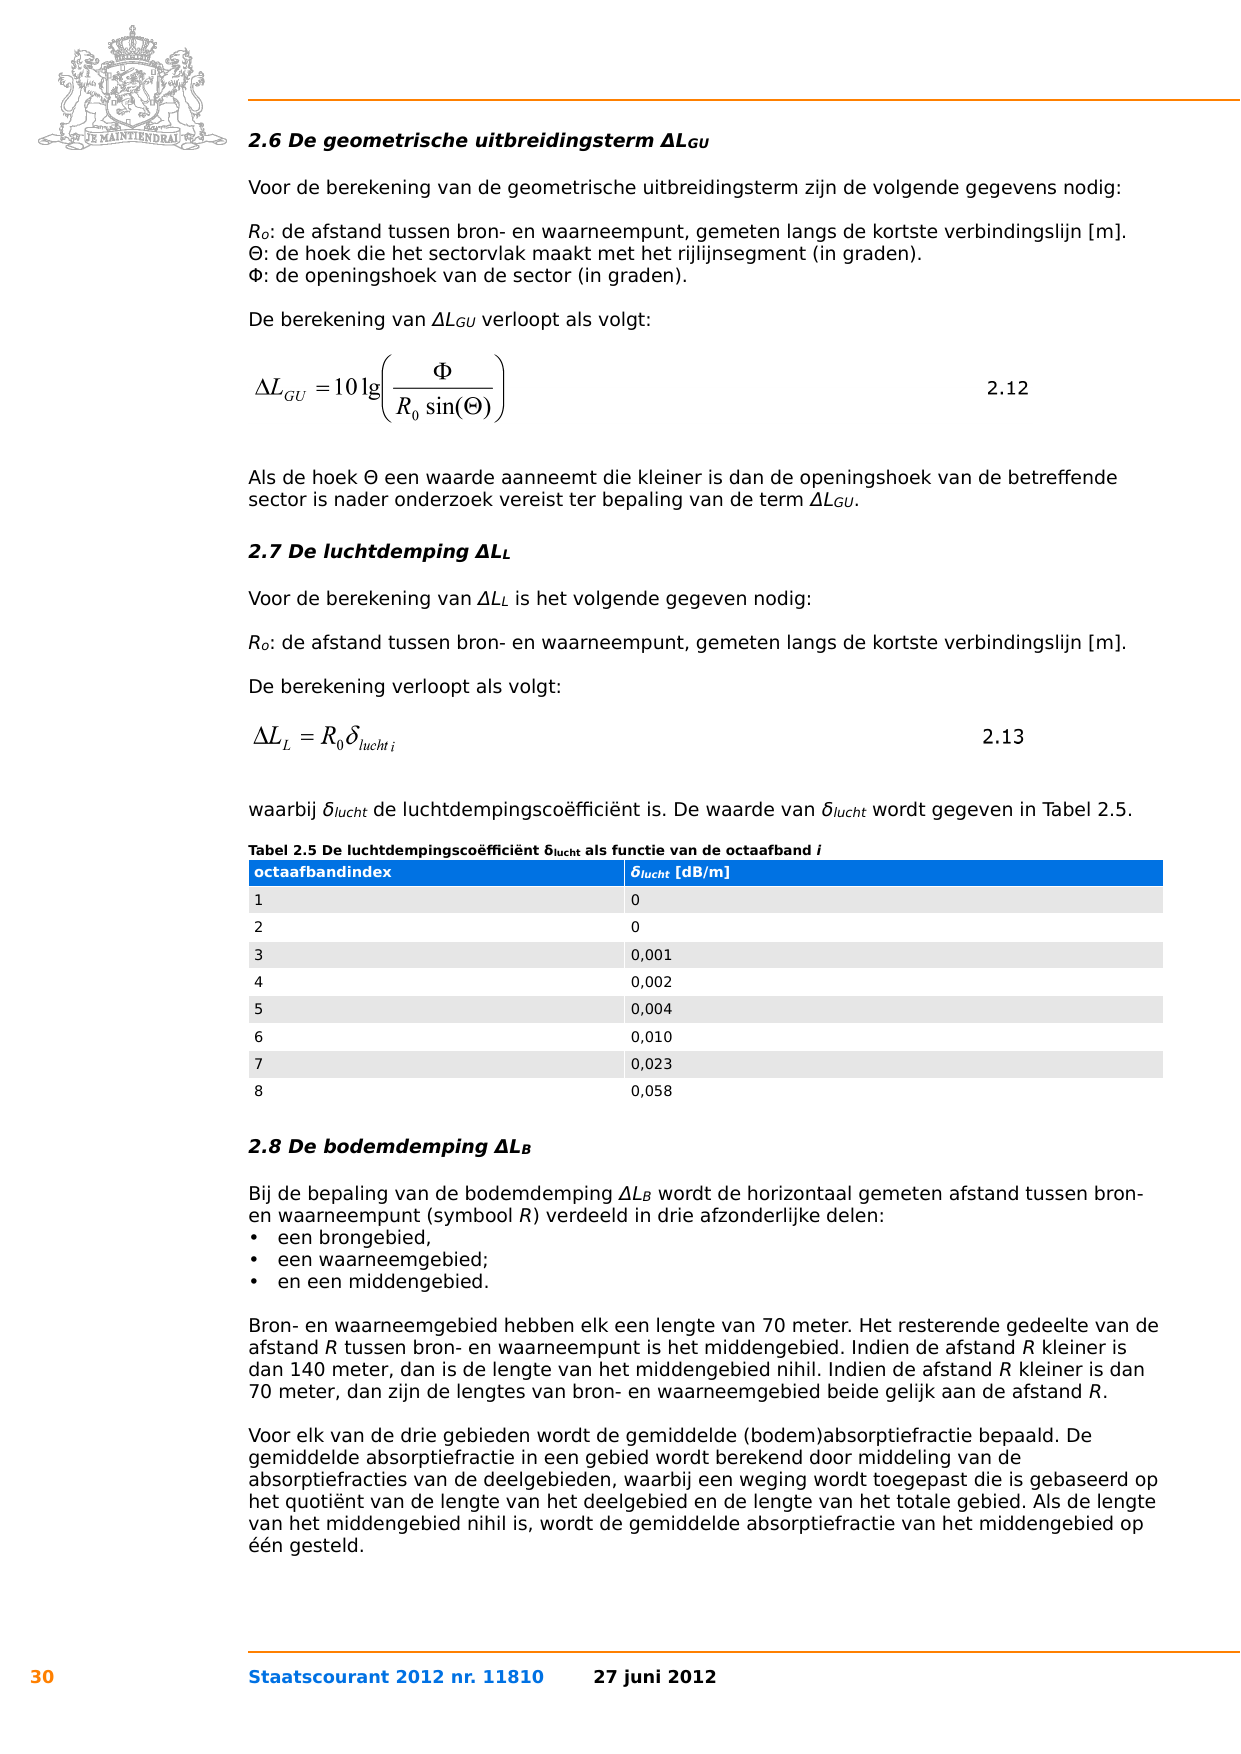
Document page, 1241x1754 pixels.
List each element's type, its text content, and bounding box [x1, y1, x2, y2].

subtitle 2.6 De geometrische uitbreidingsterm ΔLGU [248, 130, 1163, 152]
table_header Tabel 2.5 De luchtdempingscoëfficiënt δlucht als functie van de octaafband i [248, 843, 1163, 858]
text waarbij δlucht de luchtdempingscoëfficiënt is. De waarde van δlucht wordt gegeven in Tabel 2.5. [248, 799, 1163, 821]
text Ro: de afstand tussen bron- en waarneempunt, gemeten langs de kortste verbindingslijn [m]. [248, 632, 1163, 654]
text Bij de bepaling van de bodemdemping ΔLB wordt de horizontaal gemeten afstand tussen bron- en waarneempunt (symbool R) verdeeld in drie afzonderlijke delen: [248, 1183, 1163, 1227]
text Φ: de openingshoek van de sector (in graden). [248, 265, 1163, 287]
text Bron- en waarneemgebied hebben elk een lengte van 70 meter. Het resterende gedeelte van de afstand R tussen bron- en waarneempunt is het middengebied. Indien de afstand R kleiner is dan 140 meter, dan is de lengte van het middengebied nihil. Indien de afstand R kleiner is dan 70 meter, dan zijn de lengtes van bron- en waarneemgebied beide gelijk aan de afstand R. [248, 1315, 1163, 1403]
table_cell 7 [249, 1051, 624, 1078]
text Als de hoek Θ een waarde aanneemt die kleiner is dan de openingshoek van de betreffende sector is nader onderzoek vereist ter bepaling van de term ΔLGU. [248, 467, 1163, 511]
text Voor de berekening van ΔLL is het volgende gegeven nodig: [248, 588, 1163, 610]
text De berekening van ΔLGU verloopt als volgt: [248, 308, 1163, 331]
table_cell 3 [249, 942, 624, 968]
text Ro: de afstand tussen bron- en waarneempunt, gemeten langs de kortste verbindingslijn [m]. [248, 221, 1163, 243]
table_cell 0,001 [625, 942, 1163, 968]
table_cell 0,058 [625, 1079, 1163, 1105]
table_cell 0,010 [625, 1024, 1163, 1050]
table_cell octaafbandindex [249, 860, 624, 886]
text • een waarneemgebied; [248, 1249, 1163, 1271]
picture [248, 352, 1034, 424]
table_cell 5 [249, 996, 624, 1023]
table_cell 6 [249, 1024, 624, 1050]
text Voor elk van de drie gebieden wordt de gemiddelde (bodem)absorptiefractie bepaald. De gemiddelde absorptiefractie in een gebied wordt berekend door middeling van de absorptiefracties van de deelgebieden, waarbij een weging wordt toegepast die is gebaseerd op het quotiënt van de lengte van het deelgebied en de lengte van het totale gebied. Als de lengte van het middengebied nihil is, wordt de gemiddelde absorptiefractie van het middengebied op één gesteld. [248, 1424, 1163, 1556]
table_cell 2 [249, 914, 624, 941]
table_cell 0,023 [625, 1051, 1163, 1078]
table_cell 0 [625, 914, 1163, 941]
table_cell 0,004 [625, 996, 1163, 1023]
picture [248, 719, 1028, 755]
table_cell 0,002 [625, 969, 1163, 995]
table_cell δlucht [dB/m] [625, 860, 1163, 886]
subtitle 2.8 De bodemdemping ΔLB [248, 1136, 1163, 1158]
table_cell 8 [249, 1079, 624, 1105]
text De berekening verloopt als volgt: [248, 676, 1163, 698]
text Voor de berekening van de geometrische uitbreidingsterm zijn de volgende gegevens nodig: [248, 177, 1163, 199]
table_cell 1 [249, 887, 624, 913]
picture [38, 25, 227, 150]
text • een brongebied, [248, 1227, 1163, 1249]
table_cell 0 [625, 887, 1163, 913]
subtitle 2.7 De luchtdemping ΔLL [248, 541, 1163, 563]
text Θ: de hoek die het sectorvlak maakt met het rijlijnsegment (in graden). [248, 243, 1163, 265]
text • en een middengebied. [248, 1271, 1163, 1293]
table_cell 4 [249, 969, 624, 995]
